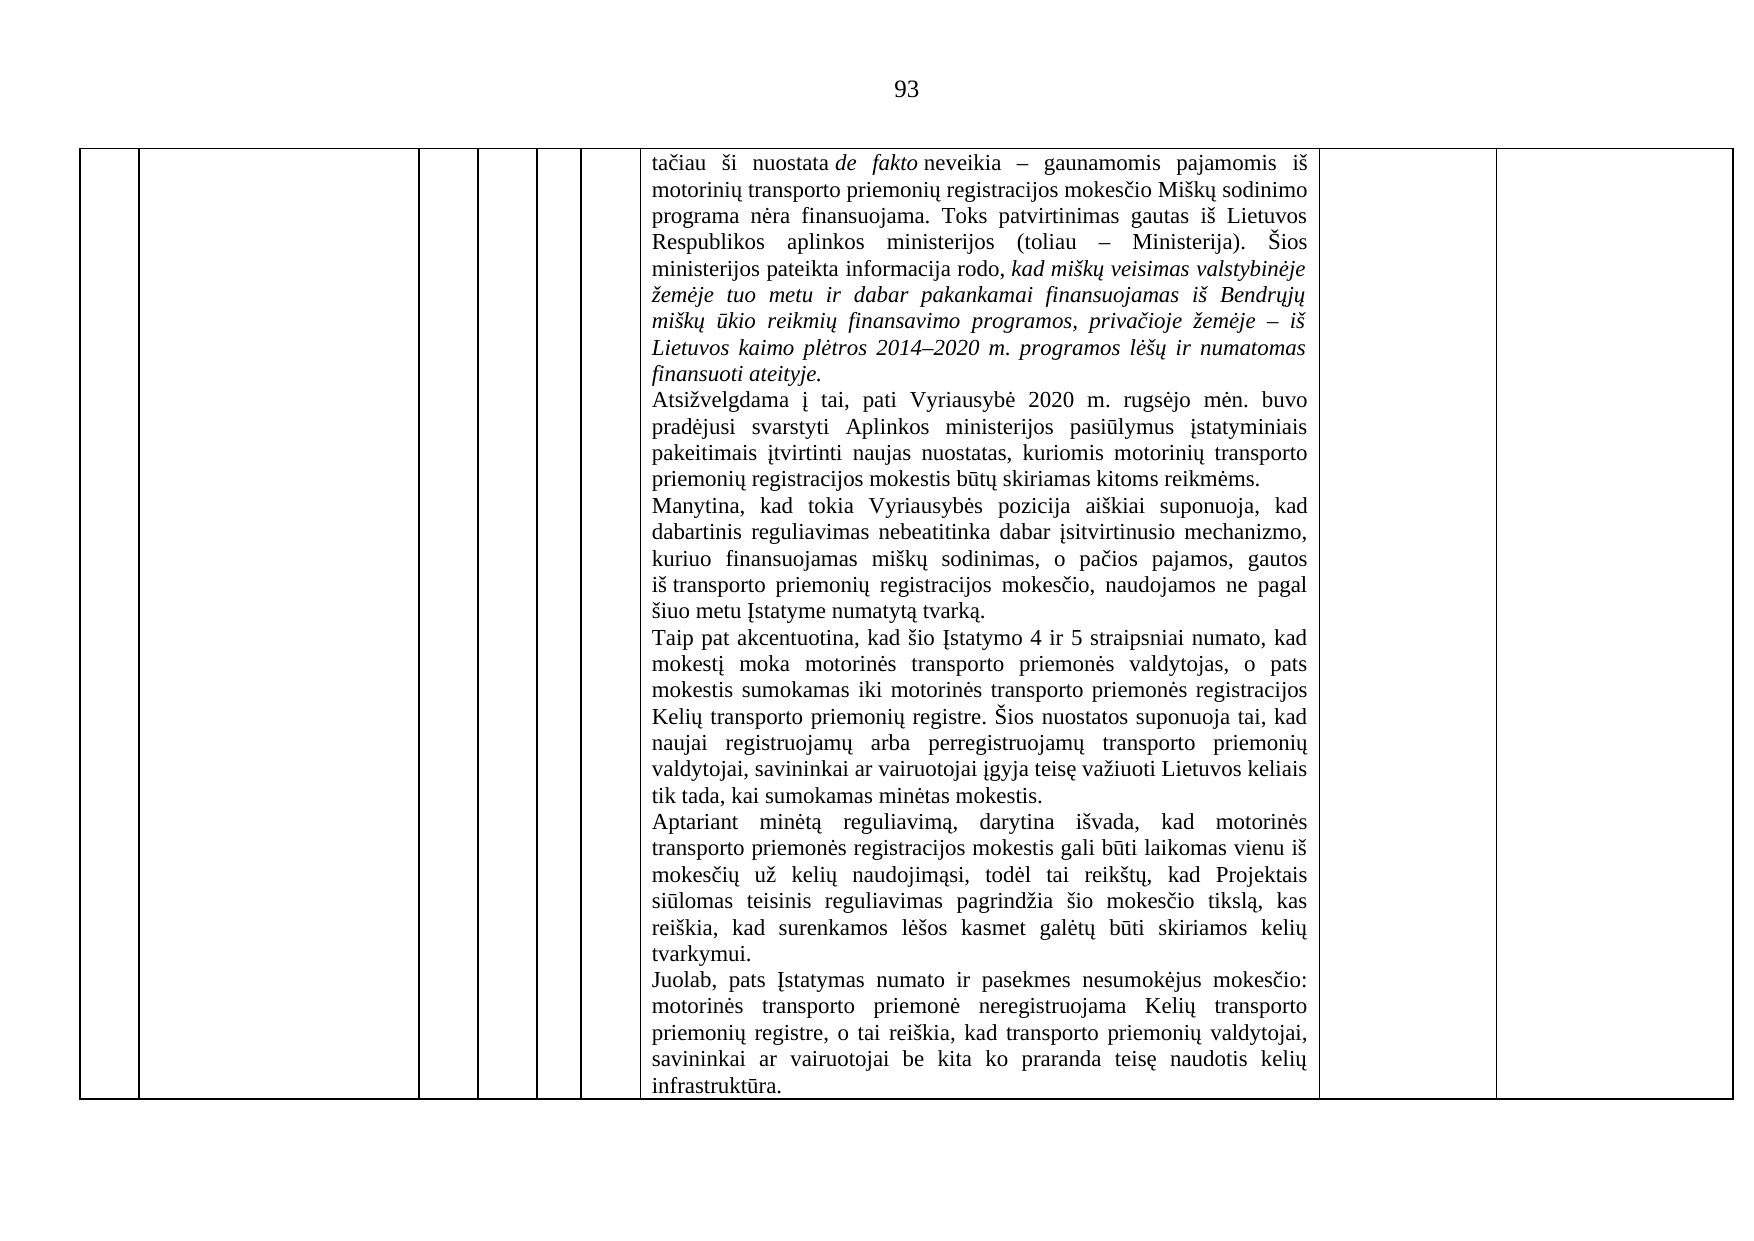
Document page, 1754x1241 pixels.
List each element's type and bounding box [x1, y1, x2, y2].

table_cell [420, 149, 477, 1098]
table_cell [1497, 149, 1732, 1098]
table_cell [479, 149, 536, 1098]
table_cell [1320, 149, 1496, 1098]
table_cell [538, 149, 580, 1098]
table_cell [81, 149, 138, 1098]
table_cell [140, 149, 418, 1098]
table_cell [582, 149, 640, 1098]
